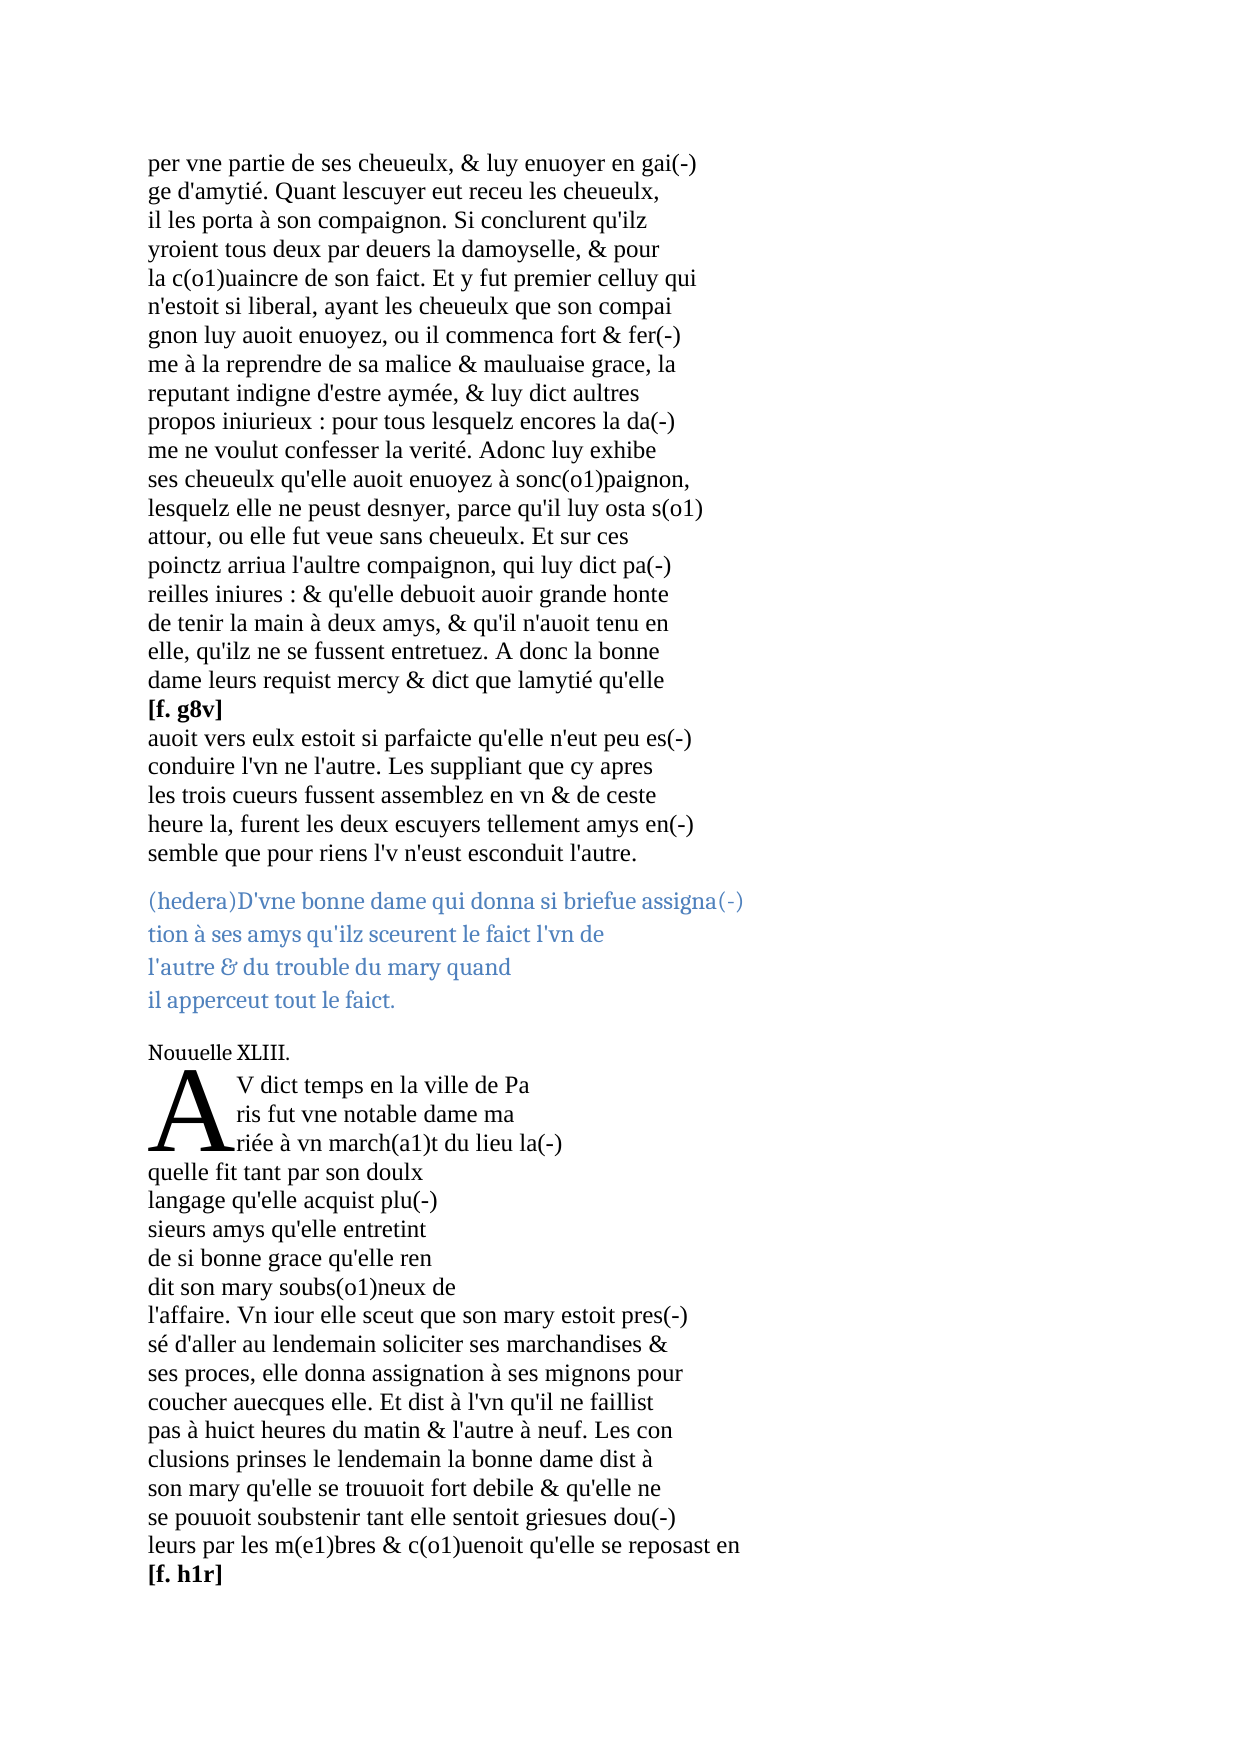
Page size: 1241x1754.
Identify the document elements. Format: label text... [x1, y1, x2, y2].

subtitle (hedera)D'vne bonne dame qui donna si briefue assigna(-) tion à ses amys qu'ilz sceurent le faict l'vn de l'autre & du trouble du mary quand il apperceut tout le faict. [148, 887, 1093, 1015]
text per vne partie de ses cheueulx, & luy enuoyer en gai(-) ge d'amytié. Quant lescuyer eut receu les cheueulx, il les porta à son compaignon. Si conclurent qu'ilz yroient tous deux par deuers la damoyselle, & pour la c(o1)uaincre de son faict. Et y fut premier celluy qui n'estoit si liberal, ayant les cheueulx que son compai gnon luy auoit enuoyez, ou il commenca fort & fer(-) me à la reprendre de sa malice & mauluaise grace, la reputant indigne d'estre aymée, & luy dict aultres propos iniurieux : pour tous lesquelz encores la da(-) me ne voulut confesser la verité. Adonc luy exhibe ses cheueulx qu'elle auoit enuoyez à sonc(o1)paignon, lesquelz elle ne peust desnyer, parce qu'il luy osta s(o1) attour, ou elle fut veue sans cheueulx. Et sur ces poinctz arriua l'aultre compaignon, qui luy dict pa(-) reilles iniures : & qu'elle debuoit auoir grande honte de tenir la main à deux amys, & qu'il n'auoit tenu en elle, qu'ilz ne se fussent entretuez. A donc la bonne dame leurs requist mercy & dict que lamytié qu'elle [f. g8v] auoit vers eulx estoit si parfaicte qu'elle n'eut peu es(-) conduire l'vn ne l'autre. Les suppliant que cy apres les trois cueurs fussent assemblez en vn & de ceste heure la, furent les deux escuyers tellement amys en(-) semble que pour riens l'v n'eust esconduit l'autre. [148, 148, 1093, 866]
subtitle Nouuelle XLIII. [148, 1040, 1093, 1066]
text AV dict temps en la ville de Pa ris fut vne notable dame ma riée à vn march(a1)t du lieu la(-) quelle fit tant par son doulx langage qu'elle acquist plu(-) sieurs amys qu'elle entretint de si bonne grace qu'elle ren dit son mary soubs(o1)neux de l'affaire. Vn iour elle sceut que son mary estoit pres(-) sé d'aller au lendemain soliciter ses marchandises & ses proces, elle donna assignation à ses mignons pour coucher auecques elle. Et dist à l'vn qu'il ne faillist pas à huict heures du matin & l'autre à neuf. Les con clusions prinses le lendemain la bonne dame dist à son mary qu'elle se trouuoit fort debile & qu'elle ne se pouuoit soubstenir tant elle sentoit griesues dou(-) leurs par les m(e1)bres & c(o1)uenoit qu'elle se reposast en [f. h1r] [148, 1070, 1093, 1588]
